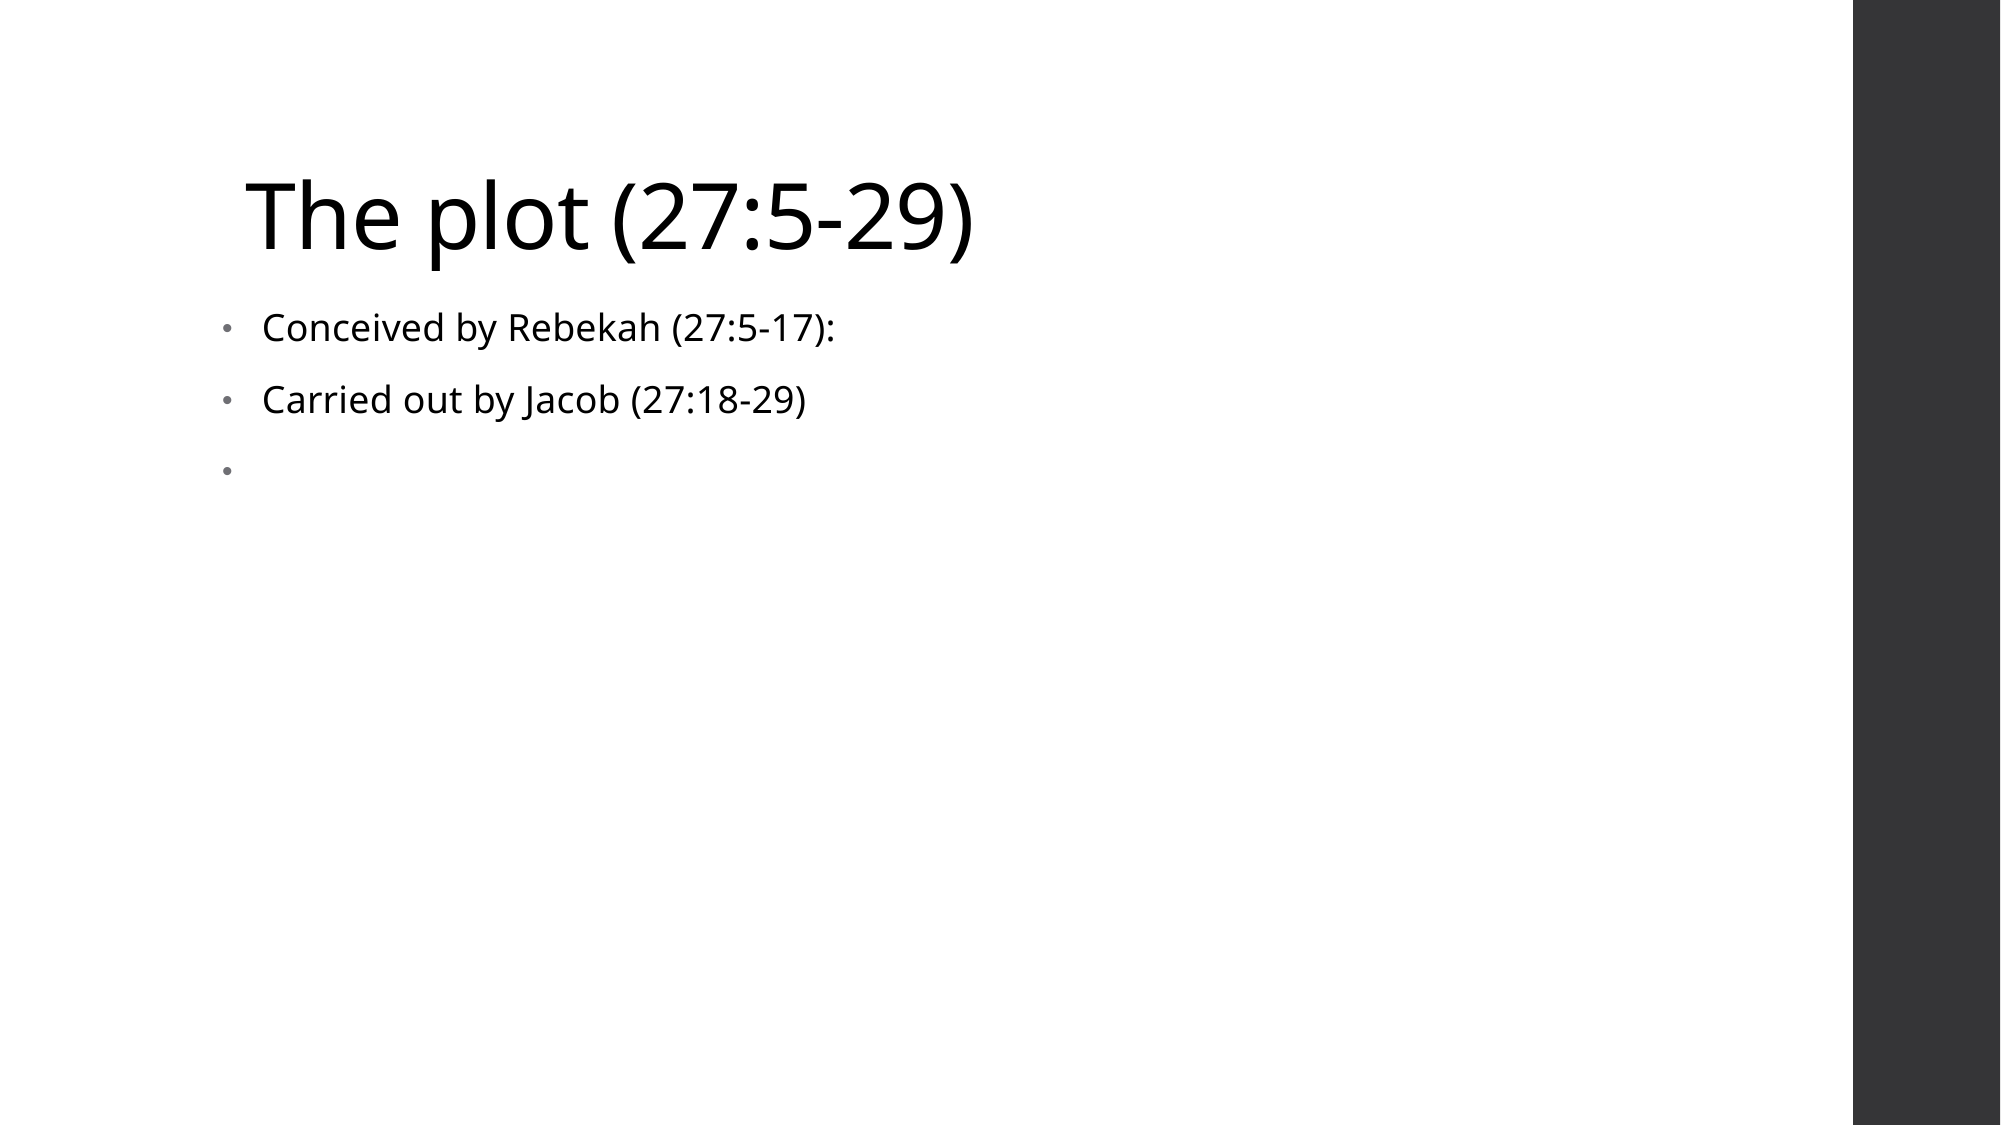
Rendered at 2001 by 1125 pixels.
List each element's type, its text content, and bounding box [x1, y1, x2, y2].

list Conceived by Rebekah (27:5-17): Carried out by Jacob (27:18-29) [206, 299, 1617, 1014]
title The plot (27:5-29) [206, 60, 1797, 278]
